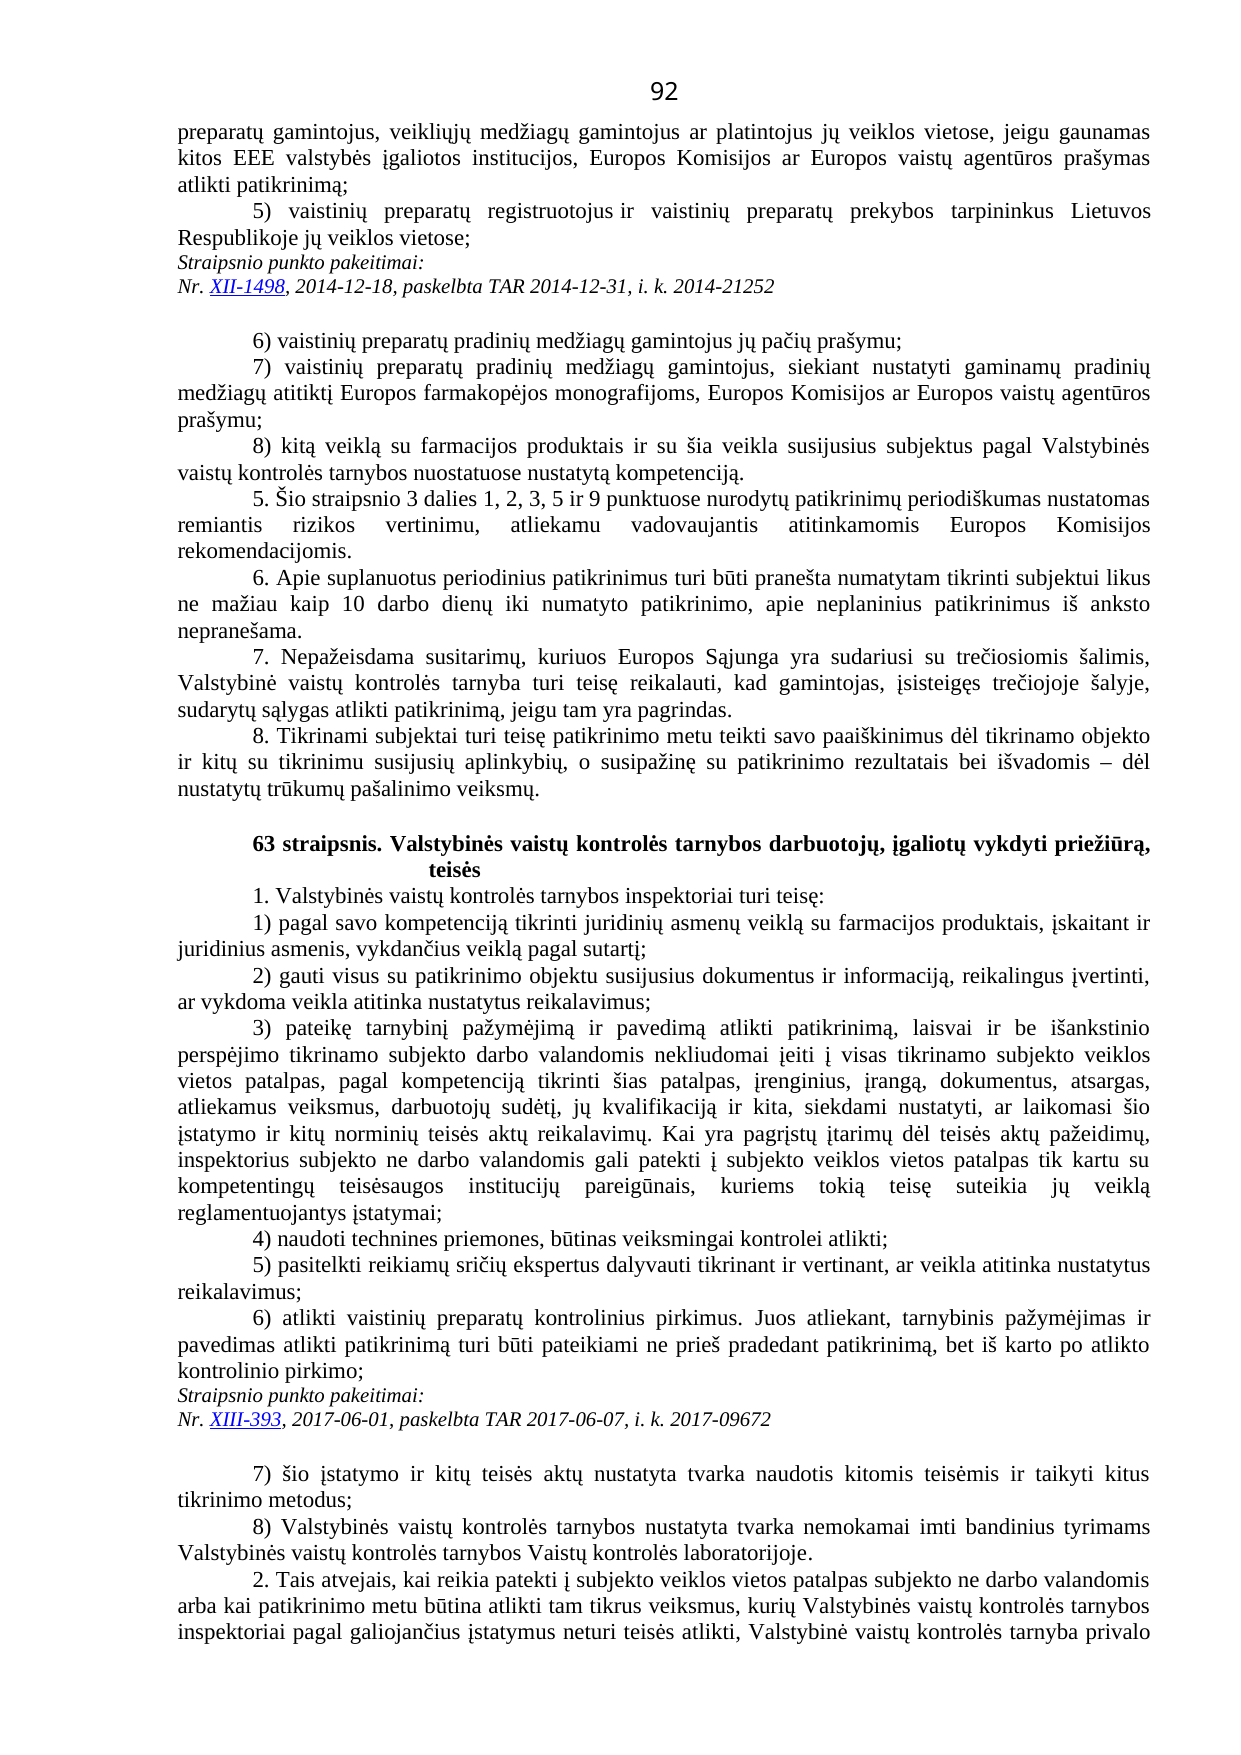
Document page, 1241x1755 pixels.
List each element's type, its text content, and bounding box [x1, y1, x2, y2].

text 4) naudoti technines priemones, būtinas veiksmingai kontrolei atlikti; [177, 1225, 1152, 1252]
text 6) vaistinių preparatų pradinių medžiagų gamintojus jų pačių prašymu; [177, 327, 1152, 353]
text 5) vaistinių preparatų registruotojus ir vaistinių preparatų prekybos tarpininkus Lietuvos Respublikoje jų veiklos vietose; [177, 197, 1152, 250]
text 5. Šio straipsnio 3 dalies 1, 2, 3, 5 ir 9 punktuose nurodytų patikrinimų periodiškumas nustatomas remiantis rizikos vertinimu, atliekamu vadovaujantis atitinkamomis Europos Komisijos rekomendacijomis. [177, 485, 1152, 564]
text 7. Nepažeisdama susitarimų, kuriuos Europos Sąjunga yra sudariusi su trečiosiomis šalimis, Valstybinė vaistų kontrolės tarnyba turi teisę reikalauti, kad gamintojas, įsisteigęs trečiojoje šalyje, sudarytų sąlygas atlikti patikrinimą, jeigu tam yra pagrindas. [177, 643, 1152, 722]
text 6. Apie suplanuotus periodinius patikrinimus turi būti pranešta numatytam tikrinti subjektui likus ne mažiau kaip 10 darbo dienų iki numatyto patikrinimo, apie neplaninius patikrinimus iš anksto nepranešama. [177, 564, 1152, 643]
text 1. Valstybinės vaistų kontrolės tarnybos inspektoriai turi teisę: [177, 883, 1152, 909]
text 1) pagal savo kompetenciją tikrinti juridinių asmenų veiklą su farmacijos produktais, įskaitant ir juridinius asmenis, vykdančius veiklą pagal sutartį; [177, 909, 1152, 962]
text Nr. XII-1498, 2014-12-18, paskelbta TAR 2014-12-31, i. k. 2014-21252 [177, 274, 1152, 298]
text 8) Valstybinės vaistų kontrolės tarnybos nustatyta tvarka nemokamai imti bandinius tyrimams Valstybinės vaistų kontrolės tarnybos Vaistų kontrolės laboratorijoje. [177, 1513, 1152, 1566]
text Straipsnio punkto pakeitimai: [177, 250, 1152, 274]
text 7) šio įstatymo ir kitų teisės aktų nustatyta tvarka naudotis kitomis teisėmis ir taikyti kitus tikrinimo metodus; [177, 1460, 1152, 1513]
text 7) vaistinių preparatų pradinių medžiagų gamintojus, siekiant nustatyti gaminamų pradinių medžiagų atitiktį Europos farmakopėjos monografijoms, Europos Komisijos ar Europos vaistų agentūros prašymu; [177, 353, 1152, 432]
text Straipsnio punkto pakeitimai: [177, 1383, 1152, 1407]
text 63 straipsnis. Valstybinės vaistų kontrolės tarnybos darbuotojų, įgaliotų vykdyti priežiūrą, teisės [252, 830, 1152, 883]
text 8) kitą veiklą su farmacijos produktais ir su šia veikla susijusius subjektus pagal Valstybinės vaistų kontrolės tarnybos nuostatuose nustatytą kompetenciją. [177, 432, 1152, 485]
text 2. Tais atvejais, kai reikia patekti į subjekto veiklos vietos patalpas subjekto ne darbo valandomis arba kai patikrinimo metu būtina atlikti tam tikrus veiksmus, kurių Valstybinės vaistų kontrolės tarnybos inspektoriai pagal galiojančius įstatymus neturi teisės atlikti, Valstybinė vaistų kontrolės tarnyba privalo [177, 1566, 1152, 1645]
text Nr. XIII-393, 2017-06-01, paskelbta TAR 2017-06-07, i. k. 2017-09672 [177, 1407, 1152, 1431]
text 6) atlikti vaistinių preparatų kontrolinius pirkimus. Juos atliekant, tarnybinis pažymėjimas ir pavedimas atlikti patikrinimą turi būti pateikiami ne prieš pradedant patikrinimą, bet iš karto po atlikto kontrolinio pirkimo; [177, 1304, 1152, 1383]
text 3) pateikę tarnybinį pažymėjimą ir pavedimą atlikti patikrinimą, laisvai ir be išankstinio perspėjimo tikrinamo subjekto darbo valandomis nekliudomai įeiti į visas tikrinamo subjekto veiklos vietos patalpas, pagal kompetenciją tikrinti šias patalpas, įrenginius, įrangą, dokumentus, atsargas, atliekamus veiksmus, darbuotojų sudėtį, jų kvalifikaciją ir kita, siekdami nustatyti, ar laikomasi šio įstatymo ir kitų norminių teisės aktų reikalavimų. Kai yra pagrįstų įtarimų dėl teisės aktų pažeidimų, inspektorius subjekto ne darbo valandomis gali patekti į subjekto veiklos vietos patalpas tik kartu su kompetentingų teisėsaugos institucijų pareigūnais, kuriems tokią teisę suteikia jų veiklą reglamentuojantys įstatymai; [177, 1014, 1152, 1225]
text preparatų gamintojus, veikliųjų medžiagų gamintojus ar platintojus jų veiklos vietose, jeigu gaunamas kitos EEE valstybės įgaliotos institucijos, Europos Komisijos ar Europos vaistų agentūros prašymas atlikti patikrinimą; [177, 118, 1152, 197]
text 8. Tikrinami subjektai turi teisę patikrinimo metu teikti savo paaiškinimus dėl tikrinamo objekto ir kitų su tikrinimu susijusių aplinkybių, o susipažinę su patikrinimo rezultatais bei išvadomis – dėl nustatytų trūkumų pašalinimo veiksmų. [177, 722, 1152, 801]
text 2) gauti visus su patikrinimo objektu susijusius dokumentus ir informaciją, reikalingus įvertinti, ar vykdoma veikla atitinka nustatytus reikalavimus; [177, 962, 1152, 1014]
text 5) pasitelkti reikiamų sričių ekspertus dalyvauti tikrinant ir vertinant, ar veikla atitinka nustatytus reikalavimus; [177, 1252, 1152, 1304]
